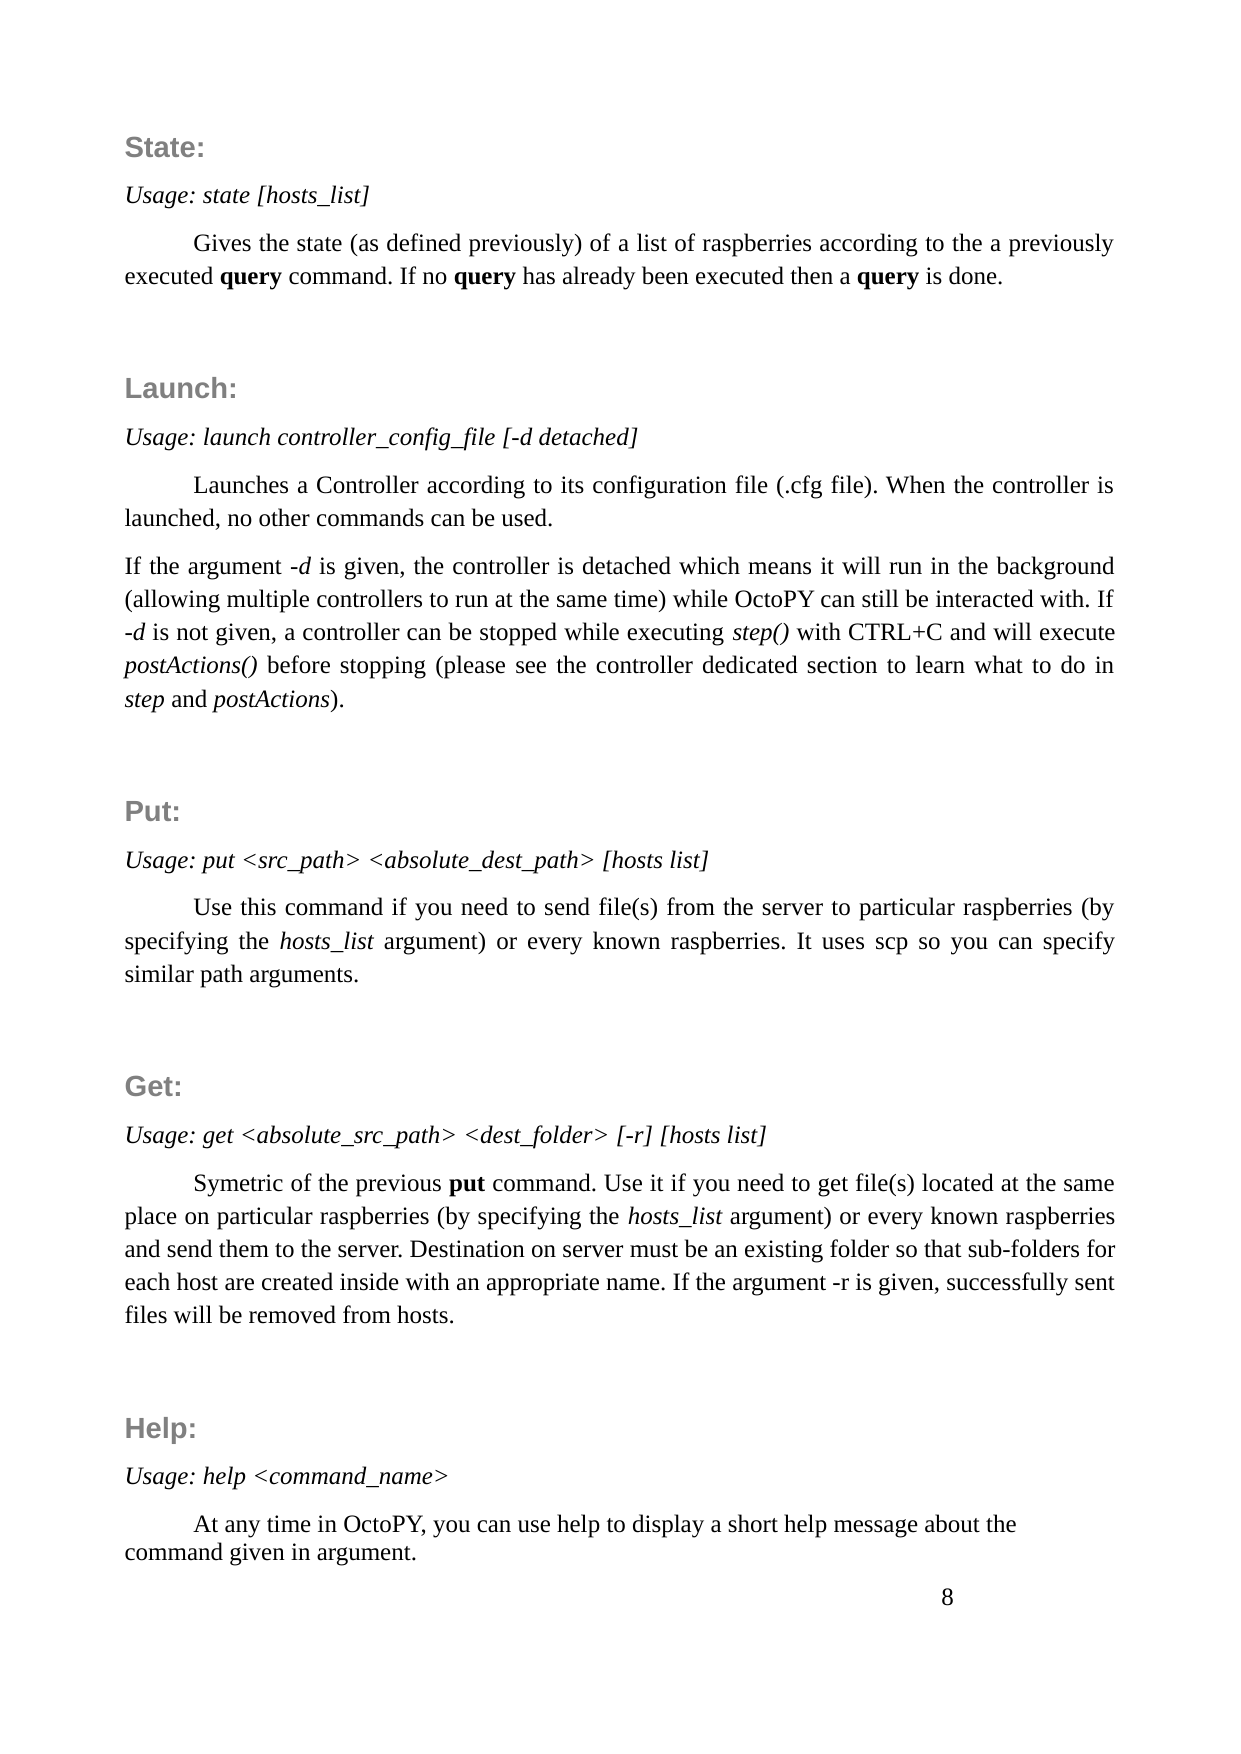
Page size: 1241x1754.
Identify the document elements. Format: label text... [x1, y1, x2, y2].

text Usage: launch controller_config_file [-d detached] [118, 417, 1122, 451]
text Launch: [118, 366, 1122, 405]
text Usage: put <src_path> <absolute_dest_path> [hosts list] [118, 839, 1122, 873]
text Use this command if you need to send file(s) from the server to particular raspberries (by specifying the hosts_list argument) or every known raspberries. It uses scp so you can specify similar path arguments. [118, 887, 1122, 988]
text If the argument -d is given, the controller is detached which means it will run in the background (allowing multiple controllers to run at the same time) while OctoPY can still be interacted with. If -d is not given, a controller can be stopped while executing step() with CTRL+C and will execute postActions() before stopping (please see the controller dedicated section to learn what to do in step and postActions). [118, 546, 1122, 713]
text Get: [118, 1064, 1122, 1103]
text Usage: state [hosts_list] [118, 175, 1122, 209]
text State: [118, 124, 1122, 163]
text Put: [118, 789, 1122, 828]
text At any time in OctoPY, you can use help to display a short help message about the command given in argument. [118, 1504, 1122, 1572]
text Launches a Controller according to its configuration file (.cfg file). When the controller is launched, no other commands can be used. [118, 465, 1122, 532]
text Symetric of the previous put command. Use it if you need to get file(s) located at the same place on particular raspberries (by specifying the hosts_list argument) or every known raspberries and send them to the server. Destination on server must be an existing folder so that sub-folders for each host are created inside with an appropriate name. If the argument -r is given, successfully sent files will be removed from hosts. [118, 1162, 1122, 1329]
text Usage: get <absolute_src_path> <dest_folder> [-r] [hosts list] [118, 1114, 1122, 1148]
text Gives the state (as defined previously) of a list of raspberries according to the a previously executed query command. If no query has already been executed then a query is done. [118, 223, 1122, 290]
text Usage: help <command_name> [118, 1456, 1122, 1490]
text Help: [118, 1406, 1122, 1444]
